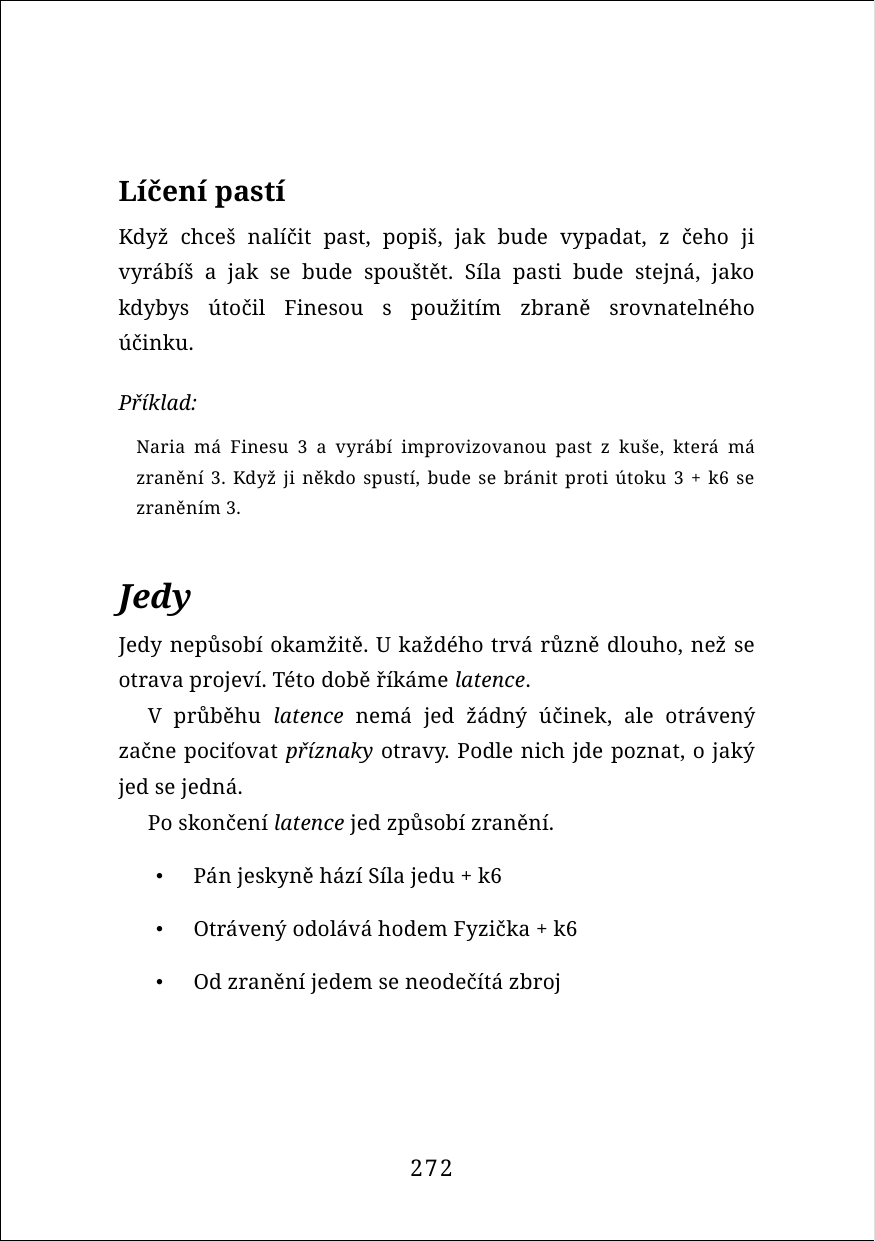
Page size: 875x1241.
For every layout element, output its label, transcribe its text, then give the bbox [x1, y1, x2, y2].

subtitle Líčení pastí [118, 172, 756, 210]
text Když chceš nalíčit past, popiš, jak bude vypadat, z čeho ji vyrábíš a jak se bude spouštět. Síla pasti bude stejná, jako kdybys útočil Finesou s použitím zbraně srovnatelného účinku. [118, 222, 756, 357]
list Otrávený odolává hodem Fyzička + k6 [156, 914, 756, 942]
subtitle Jedy [118, 573, 756, 618]
text Jedy nepůsobí okamžitě. U každého trvá různě dlouho, než se otrava projeví. Této době říkáme latence. V průběhu latence nemá jed žádný účinek, ale otrávený začne pociťovat příznaky otravy. Podle nich jde poznat, o jaký jed se jedná. Po skončení latence jed způsobí zranění. [118, 630, 756, 836]
list Pán jeskyně hází Síla jedu + k6 [156, 861, 756, 889]
text Příklad: [118, 388, 756, 416]
text Naria má Finesu 3 a vyrábí improvizovanou past z kuše, která má zranění 3. Když ji někdo spustí, bude se bránit proti útoku 3 + k6 se zraněním 3. [136, 435, 756, 519]
list Od zranění jedem se neodečítá zbroj [156, 967, 756, 996]
